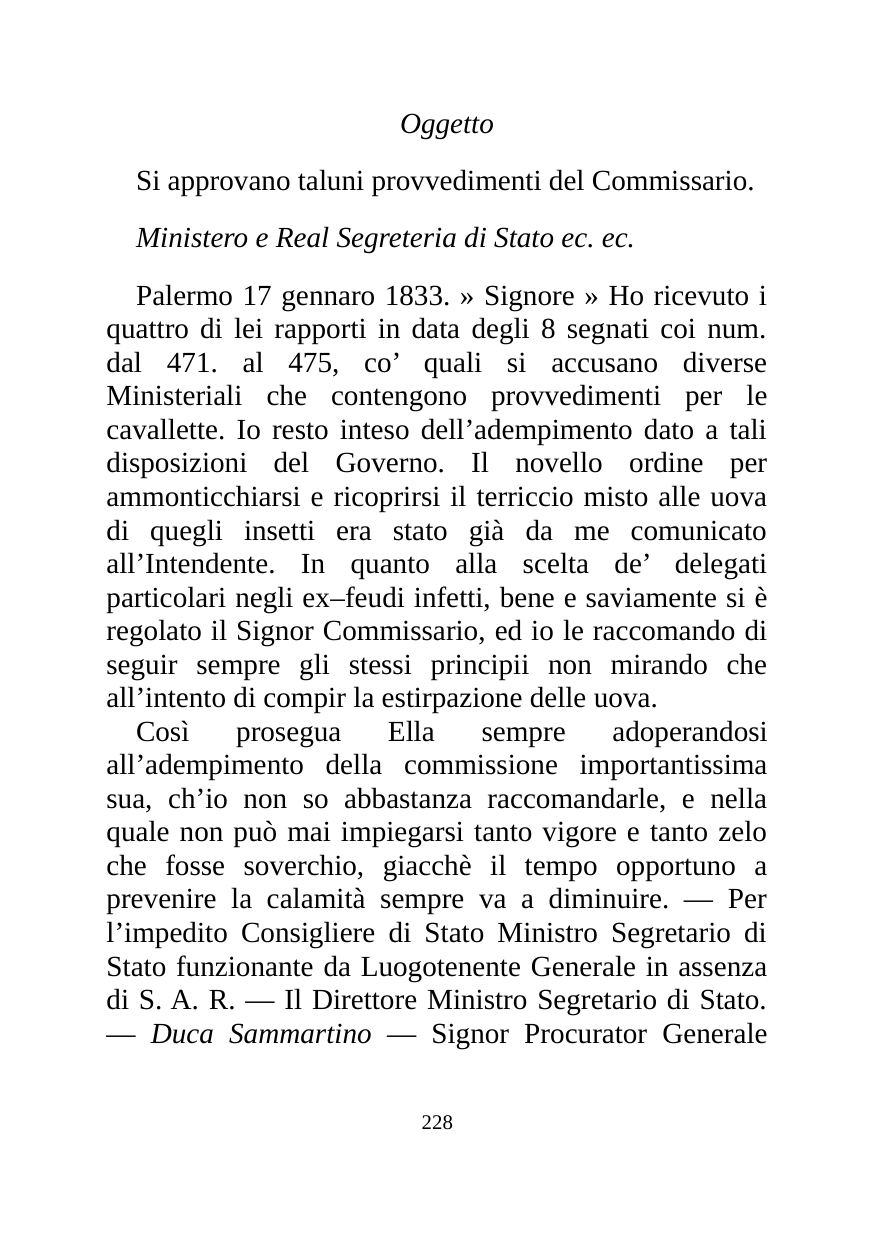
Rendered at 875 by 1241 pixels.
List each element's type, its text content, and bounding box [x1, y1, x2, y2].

text Oggetto [106, 106, 768, 140]
text Palermo 17 gennaro 1833. » Signore » Ho ricevuto i quattro di lei rapporti in data degli 8 segnati coi num. dal 471. al 475, co’ quali si accusano diverse Ministeriali che contengono provvedimenti per le cavallette. Io resto inteso dell’adempimento dato a tali disposizioni del Governo. Il novello ordine per ammonticchiarsi e ricoprirsi il terriccio misto alle uova di quegli insetti era stato già da me comunicato all’Intendente. In quanto alla scelta de’ delegati particolari negli ex–feudi infetti, bene e saviamente si è regolato il Signor Commissario, ed io le raccomando di seguir sempre gli stessi principii non mirando che all’intento di compir la estirpazione delle uova. [106, 278, 768, 714]
text Ministero e Real Segreteria di Stato ec. ec. [106, 221, 768, 254]
text Così prosegua Ella sempre adoperandosi all’adempimento della commissione importantissima sua, ch’io non so abbastanza raccomandarle, e nella quale non può mai impiegarsi tanto vigore e tanto zelo che fosse soverchio, giacchè il tempo opportuno a prevenire la calamità sempre va a diminuire. — Per l’impedito Consigliere di Stato Ministro Segretario di Stato funzionante da Luogotenente Generale in assenza di S. A. R. — Il Direttore Ministro Segretario di Stato.— Duca Sammartino — Signor Procurator Generale [106, 714, 768, 1049]
text Si approvano taluni provvedimenti del Commissario. [106, 163, 768, 197]
